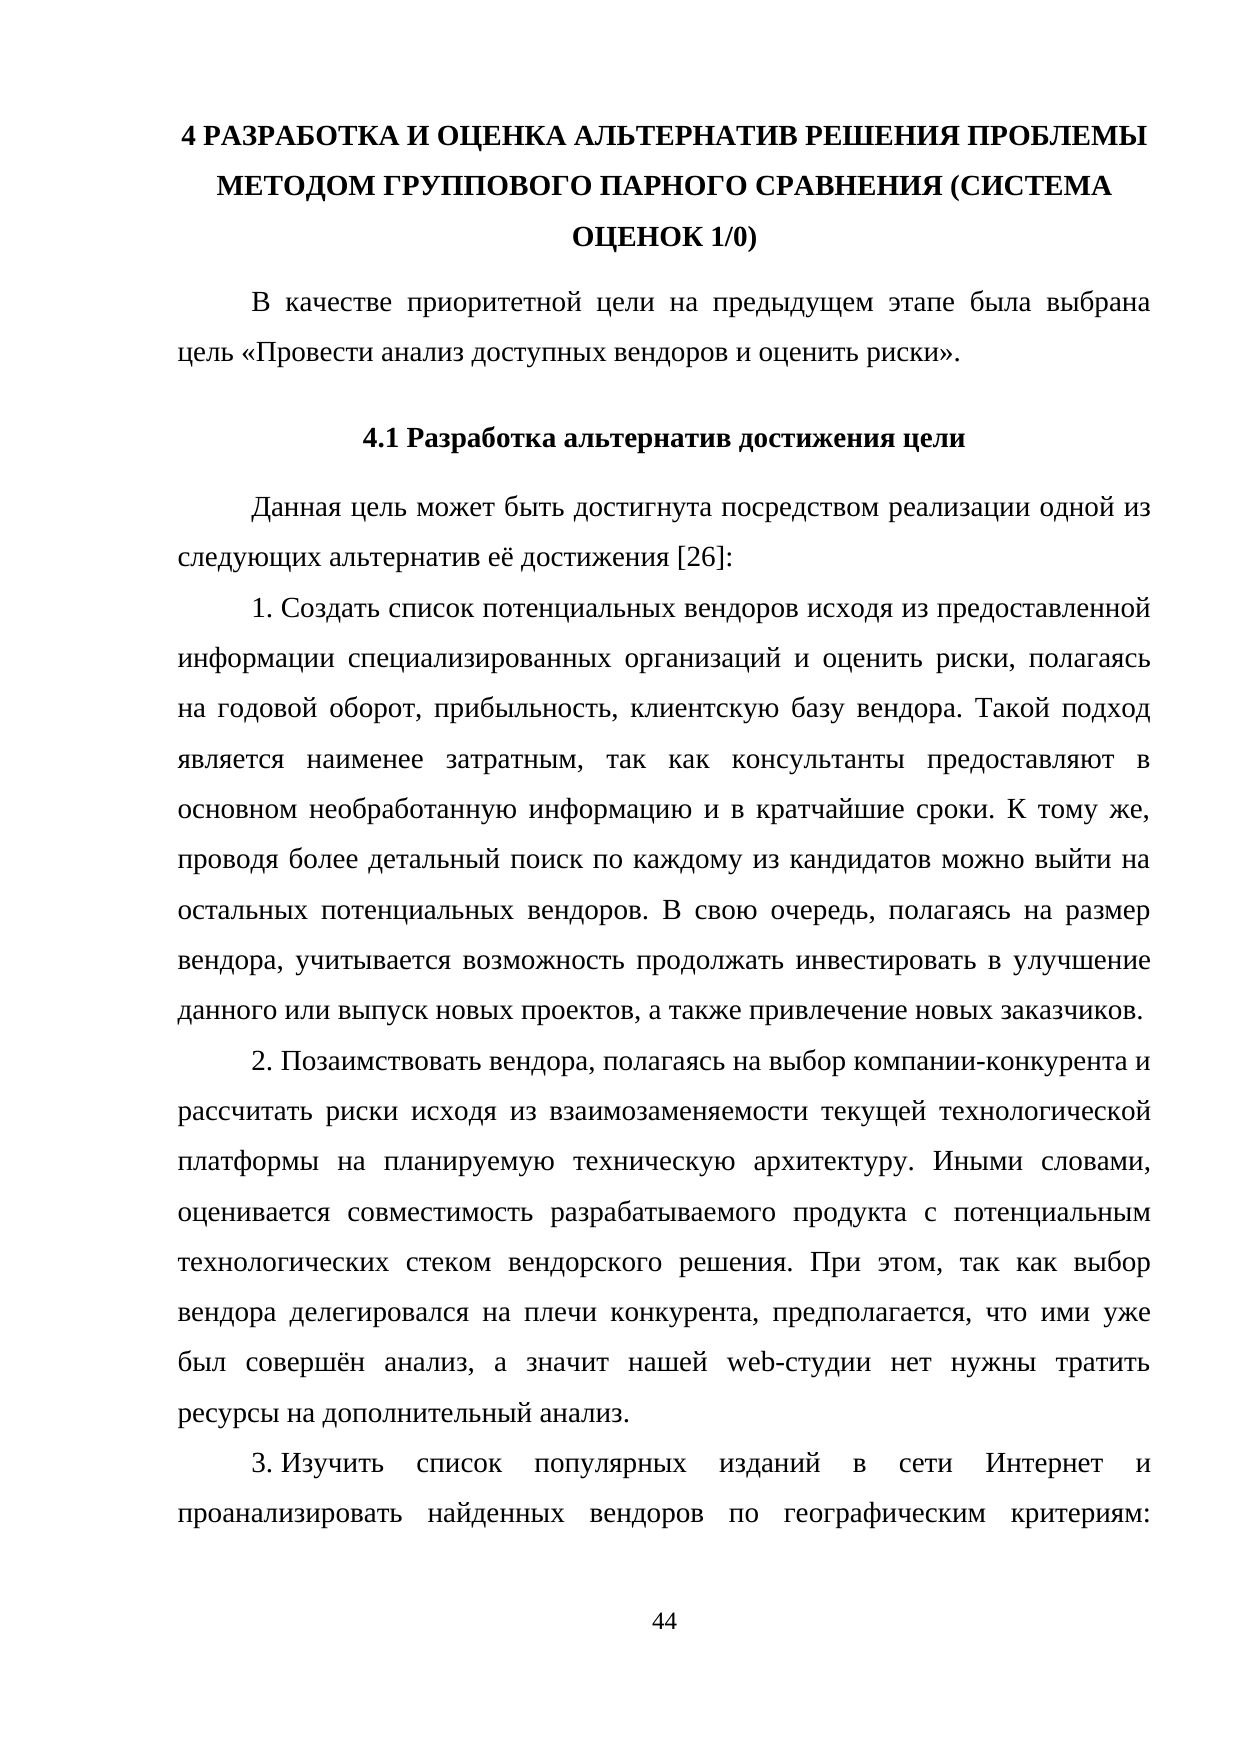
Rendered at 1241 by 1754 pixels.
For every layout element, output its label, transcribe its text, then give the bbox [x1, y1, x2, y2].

subtitle 4.1 Разработка альтернатив достижения цели [177, 420, 1152, 454]
list Создать список потенциальных вендоров исходя из предоставленной информации специализированных организаций и оценить риски, полагаясь на годовой оборот, прибыльность, клиентскую базу вендора. Такой подход является наименее затратным, так как консультанты предоставляют в основном необработанную информацию и в кратчайшие сроки. К тому же, проводя более детальный поиск по каждому из кандидатов можно выйти на остальных потенциальных вендоров. В свою очередь, полагаясь на размер вендора, учитывается возможность продолжать инвестировать в улучшение данного или выпуск новых проектов, а также привлечение новых заказчиков. [177, 590, 1152, 1026]
text Данная цель может быть достигнута посредством реализации одной из следующих альтернатив её достижения [26]: [177, 489, 1152, 573]
list Позаимствовать вендора, полагаясь на выбор компании-конкурента и рассчитать риски исходя из взаимозаменяемости текущей технологической платформы на планируемую техническую архитектуру. Иными словами, оценивается совместимость разрабатываемого продукта с потенциальным технологических стеком вендорского решения. При этом, так как выбор вендора делегировался на плечи конкурента, предполагается, что ими уже был совершён анализ, а значит нашей web-студии нет нужны тратить ресурсы на дополнительный анализ. [177, 1043, 1152, 1428]
subtitle 4 РАЗРАБОТКА И ОЦЕНКА АЛЬТЕРНАТИВ РЕШЕНИЯ ПРОБЛЕМЫ МЕТОДОМ ГРУППОВОГО ПАРНОГО СРАВНЕНИЯ (СИСТЕМА ОЦЕНОК 1/0) [177, 118, 1152, 252]
text В качестве приоритетной цели на предыдущем этапе была выбрана цель «Провести анализ доступных вендоров и оценить риски». [177, 284, 1152, 368]
list Изучить список популярных изданий в сети Интернет и проанализировать найденных вендоров по географическим критериям: [177, 1445, 1152, 1529]
